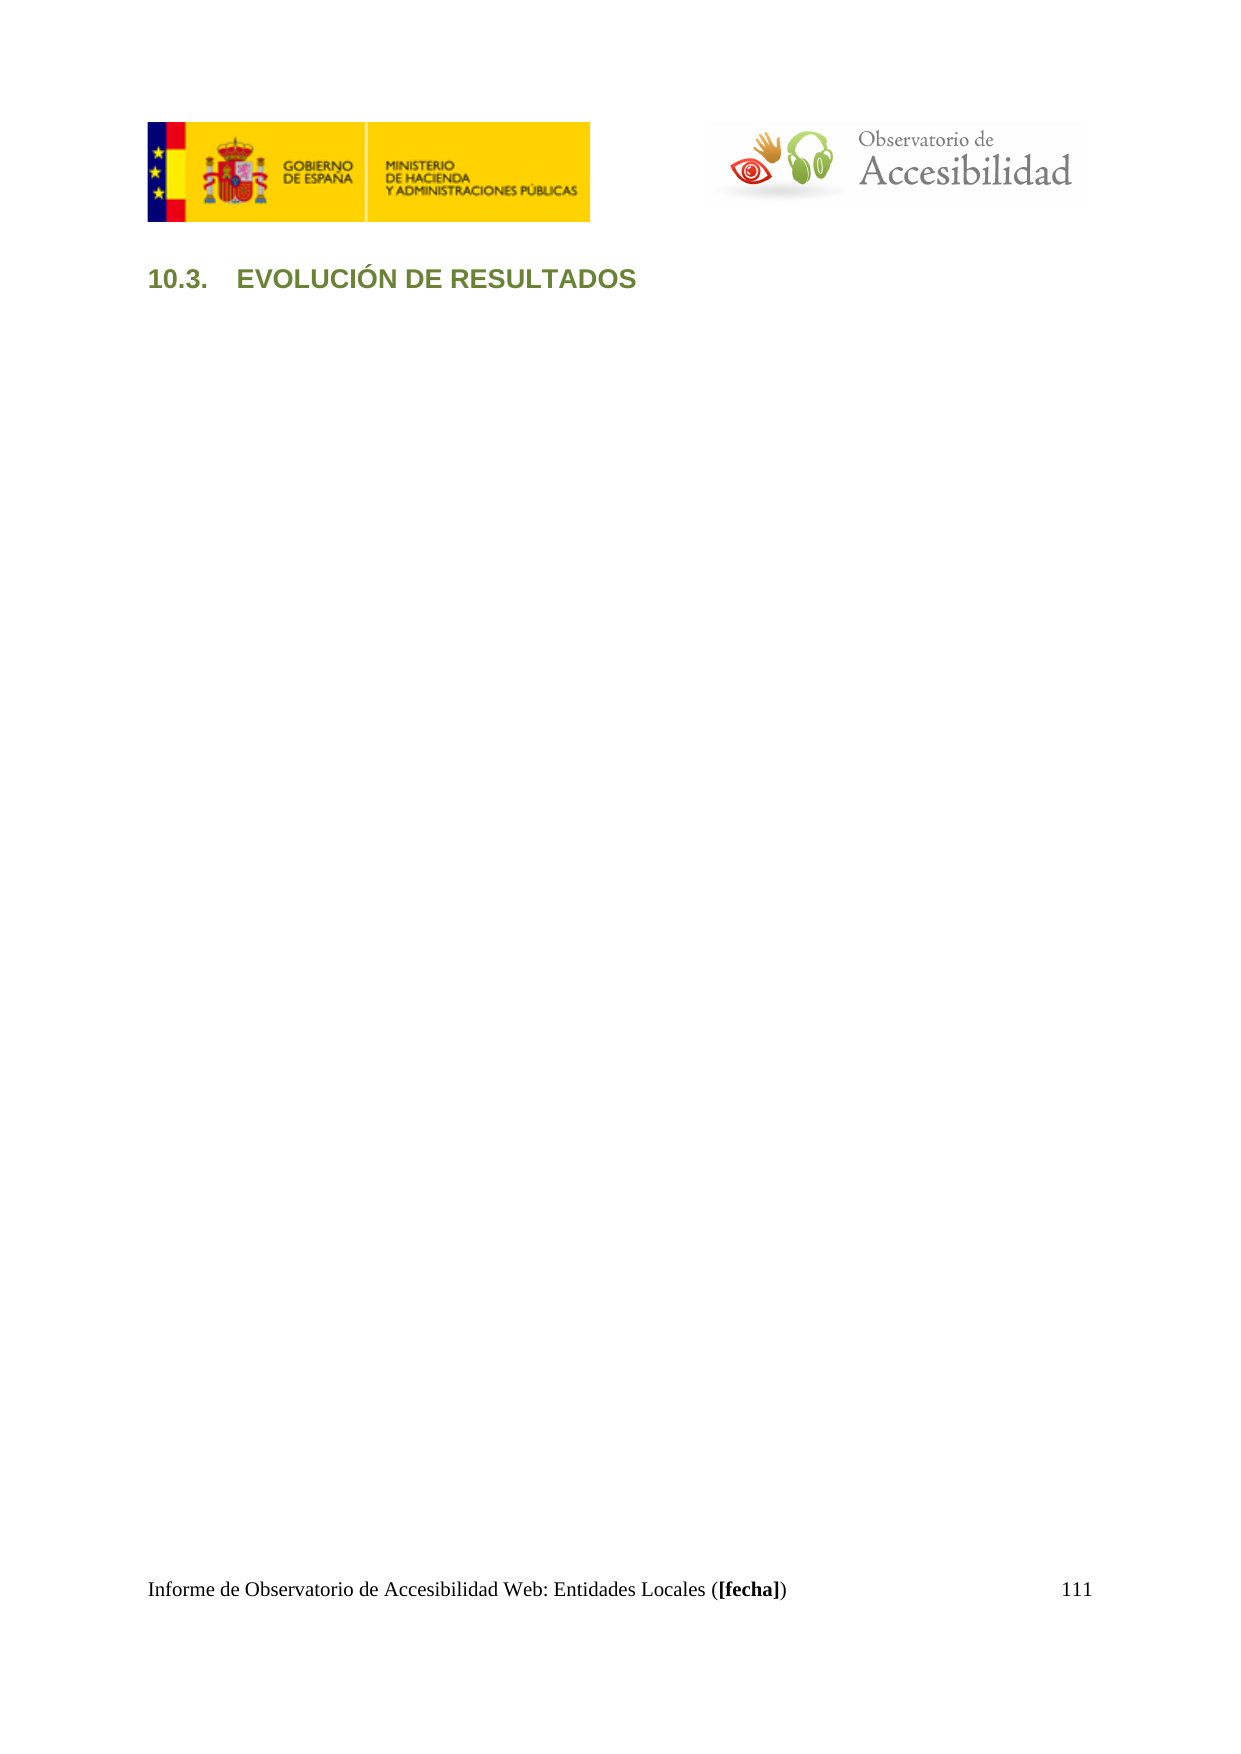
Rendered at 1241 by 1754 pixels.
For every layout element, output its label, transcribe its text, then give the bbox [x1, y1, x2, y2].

picture [147, 122, 591, 222]
list Evolución de resultados [148, 263, 1092, 294]
picture [710, 122, 1086, 205]
